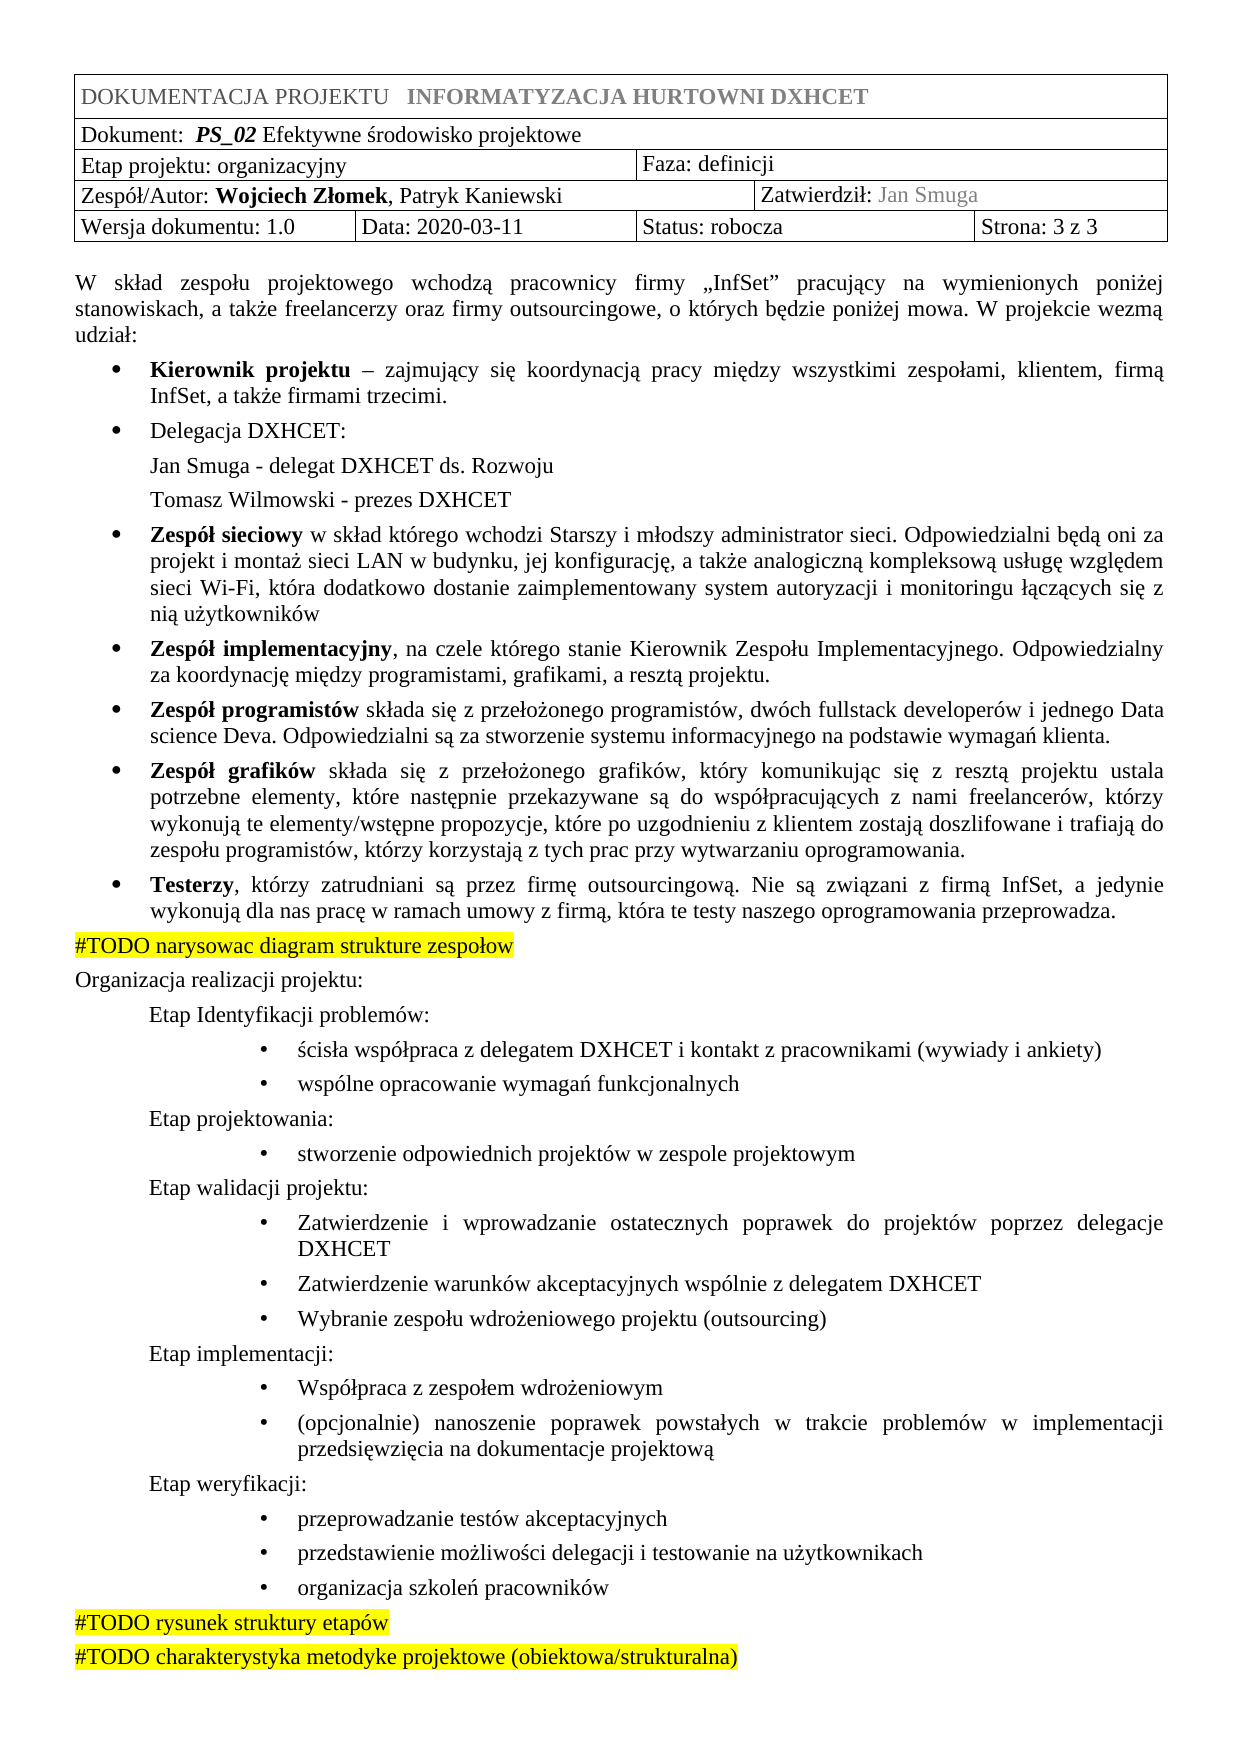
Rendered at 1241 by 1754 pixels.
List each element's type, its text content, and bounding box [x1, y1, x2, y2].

text W skład zespołu projektowego wchodzą pracownicy firmy „InfSet” pracujący na wymienionych poniżej stanowiskach, a także freelancerzy oraz firmy outsourcingowe, o których będzie poniżej mowa. W projekcie wezmą udział: [75, 268, 1165, 348]
list Zespół grafików składa się z przełożonego grafików, który komunikując się z resztą projektu ustala potrzebne elementy, które następnie przekazywane są do współpracujących z nami freelancerów, którzy wykonują te elementy/wstępne propozycje, które po uzgodnieniu z klientem zostają doszlifowane i trafiają do zespołu programistów, którzy korzystają z tych prac przy wytwarzaniu oprogramowania. [112, 757, 1165, 862]
list Delegacja DXHCET: [112, 417, 1165, 443]
list Współpraca z zespołem wdrożeniowym [260, 1374, 1165, 1401]
list Jan Smuga - delegat DXHCET ds. Rozwoju [112, 452, 1165, 478]
text Etap weryfikacji: [75, 1470, 1165, 1496]
list ścisła współpraca z delegatem DXHCET i kontakt z pracownikami (wywiady i ankiety) [260, 1036, 1165, 1062]
list wspólne opracowanie wymagań funkcjonalnych [260, 1070, 1165, 1097]
text Etap projektowania: [75, 1105, 1165, 1131]
text #TODO rysunek struktury etapów [75, 1609, 1165, 1635]
text #TODO narysowac diagram strukture zespołow [75, 932, 1165, 958]
list stworzenie odpowiednich projektów w zespole projektowym [260, 1140, 1165, 1166]
list Zatwierdzenie warunków akceptacyjnych wspólnie z delegatem DXHCET [260, 1270, 1165, 1297]
list organizacja szkoleń pracowników [260, 1574, 1165, 1600]
list Zespół programistów składa się z przełożonego programistów, dwóch fullstack developerów i jednego Data science Deva. Odpowiedzialni są za stworzenie systemu informacyjnego na podstawie wymagań klienta. [112, 696, 1165, 748]
list Tomasz Wilmowski - prezes DXHCET [112, 486, 1165, 513]
list Testerzy, którzy zatrudniani są przez firmę outsourcingową. Nie są związani z firmą InfSet, a jedynie wykonują dla nas pracę w ramach umowy z firmą, która te testy naszego oprogramowania przeprowadza. [112, 871, 1165, 923]
text Organizacja realizacji projektu: [75, 966, 1165, 993]
text Etap implementacji: [75, 1339, 1165, 1366]
list Zespół sieciowy w skład którego wchodzi Starszy i młodszy administrator sieci. Odpowiedzialni będą oni za projekt i montaż sieci LAN w budynku, jej konfigurację, a także analogiczną kompleksową usługę względem sieci Wi-Fi, która dodatkowo dostanie zaimplementowany system autoryzacji i monitoringu łączących się z nią użytkowników [112, 521, 1165, 626]
text Etap walidacji projektu: [75, 1174, 1165, 1201]
text Etap Identyfikacji problemów: [75, 1001, 1165, 1027]
list Wybranie zespołu wdrożeniowego projektu (outsourcing) [260, 1305, 1165, 1331]
list przedstawienie możliwości delegacji i testowanie na użytkownikach [260, 1539, 1165, 1566]
list Zatwierdzenie i wprowadzanie ostatecznych poprawek do projektów poprzez delegacje DXHCET [260, 1209, 1165, 1262]
list (opcjonalnie) nanoszenie poprawek powstałych w trakcie problemów w implementacji przedsięwzięcia na dokumentacje projektową [260, 1409, 1165, 1462]
list Zespół implementacyjny, na czele którego stanie Kierownik Zespołu Implementacyjnego. Odpowiedzialny za koordynację między programistami, grafikami, a resztą projektu. [112, 635, 1165, 687]
text #TODO charakterystyka metodyke projektowe (obiektowa/strukturalna) [75, 1643, 1165, 1670]
list Kierownik projektu – zajmujący się koordynacją pracy między wszystkimi zespołami, klientem, firmą InfSet, a także firmami trzecimi. [112, 356, 1165, 409]
list przeprowadzanie testów akceptacyjnych [260, 1505, 1165, 1531]
